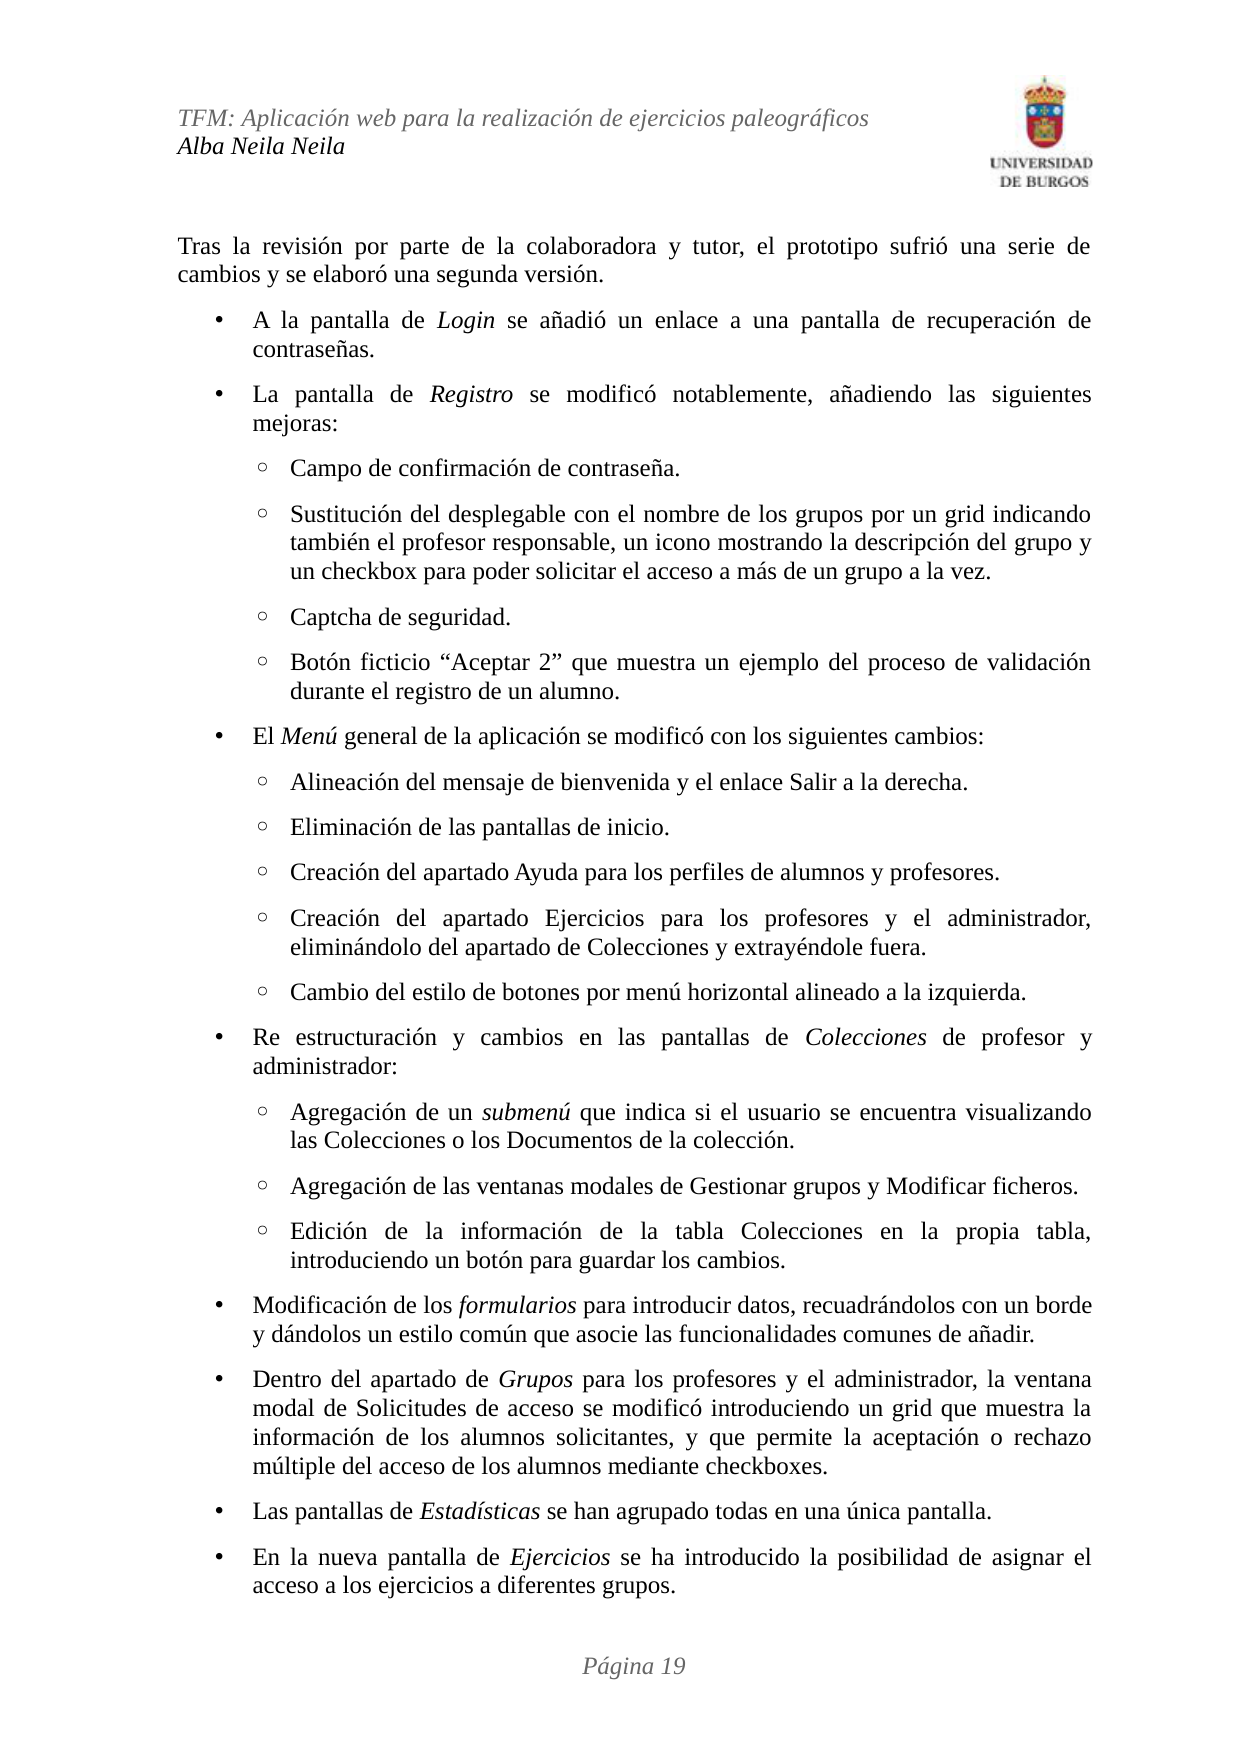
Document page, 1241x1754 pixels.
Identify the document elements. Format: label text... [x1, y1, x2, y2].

list El Menú general de la aplicación se modificó con los siguientes cambios: [215, 721, 1092, 750]
list Captcha de seguridad. [252, 602, 1092, 630]
list Campo de confirmación de contraseña. [252, 453, 1092, 482]
list Alineación del mensaje de bienvenida y el enlace Salir a la derecha. [252, 767, 1092, 795]
picture [990, 75, 1093, 187]
list A la pantalla de Login se añadió un enlace a una pantalla de recuperación de contraseñas. [215, 305, 1092, 362]
list Agregación de las ventanas modales de Gestionar grupos y Modificar ficheros. [252, 1171, 1092, 1199]
list Cambio del estilo de botones por menú horizontal alineado a la izquierda. [252, 977, 1092, 1006]
list Edición de la información de la tabla Colecciones en la propia tabla, introduciendo un botón para guardar los cambios. [252, 1216, 1092, 1274]
list La pantalla de Registro se modificó notablemente, añadiendo las siguientes mejoras: [215, 379, 1092, 437]
list Re estructuración y cambios en las pantallas de Colecciones de profesor y administrador: [215, 1022, 1092, 1080]
list Las pantallas de Estadísticas se han agrupado todas en una única pantalla. [215, 1496, 1092, 1525]
list Creación del apartado Ejercicios para los profesores y el administrador, eliminándolo del apartado de Colecciones y extrayéndole fuera. [252, 903, 1092, 960]
list Modificación de los formularios para introducir datos, recuadrándolos con un borde y dándolos un estilo común que asocie las funcionalidades comunes de añadir. [215, 1290, 1092, 1348]
list Botón ficticio “Aceptar 2” que muestra un ejemplo del proceso de validación durante el registro de un alumno. [252, 647, 1092, 704]
text Tras la revisión por parte de la colaboradora y tutor, el prototipo sufrió una serie de cambios y se elaboró una segunda versión. [177, 231, 1092, 288]
list Agregación de un submenú que indica si el usuario se encuentra visualizando las Colecciones o los Documentos de la colección. [252, 1097, 1092, 1154]
list En la nueva pantalla de Ejercicios se ha introducido la posibilidad de asignar el acceso a los ejercicios a diferentes grupos. [215, 1542, 1092, 1599]
list Dentro del apartado de Grupos para los profesores y el administrador, la ventana modal de Solicitudes de acceso se modificó introduciendo un grid que muestra la información de los alumnos solicitantes, y que permite la aceptación o rechazo múltiple del acceso de los alumnos mediante checkboxes. [215, 1364, 1092, 1479]
list Creación del apartado Ayuda para los perfiles de alumnos y profesores. [252, 857, 1092, 886]
list Sustitución del desplegable con el nombre de los grupos por un grid indicando también el profesor responsable, un icono mostrando la descripción del grupo y un checkbox para poder solicitar el acceso a más de un grupo a la vez. [252, 499, 1092, 585]
list Eliminación de las pantallas de inicio. [252, 812, 1092, 841]
